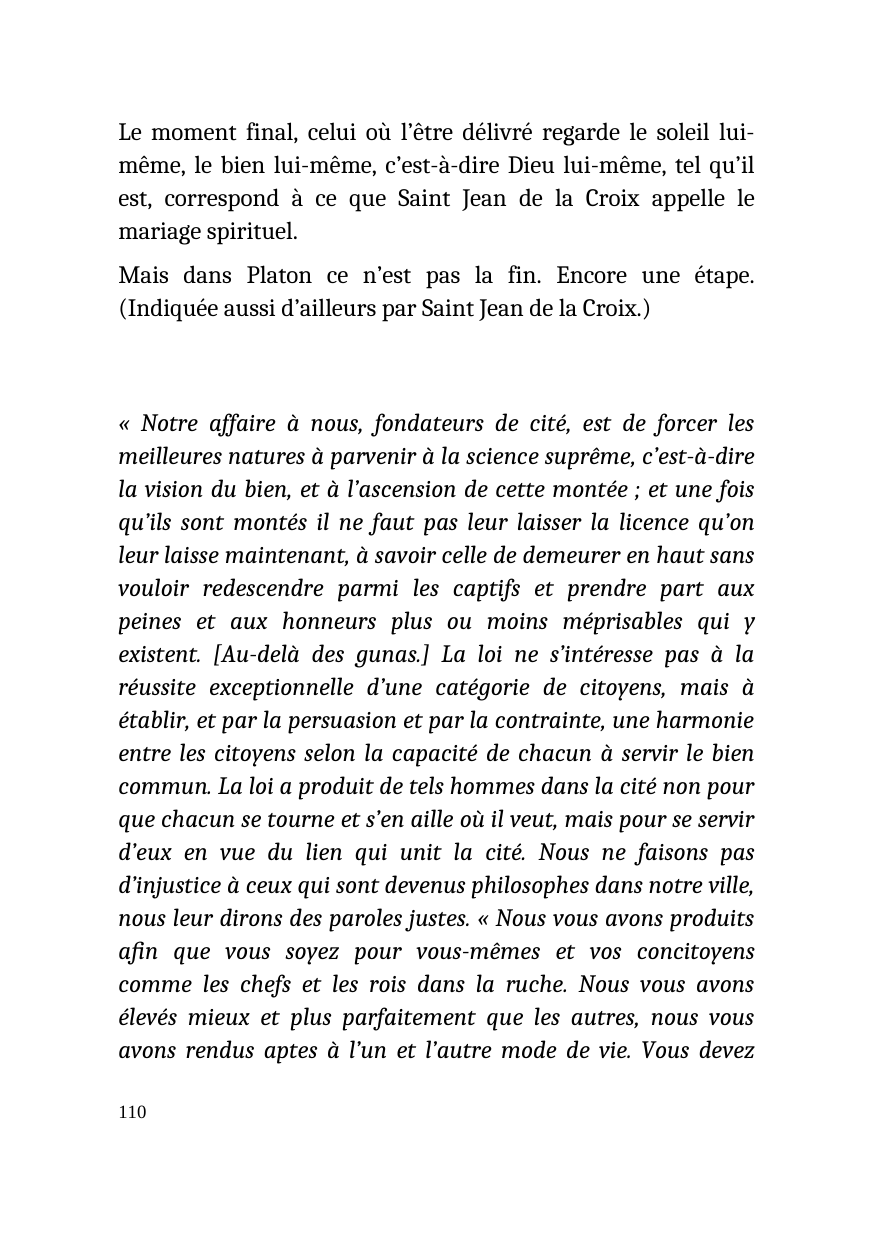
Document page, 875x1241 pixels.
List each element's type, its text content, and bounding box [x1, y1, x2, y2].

text Le moment final, celui où l’être délivré regarde le soleil lui-même, le bien lui-même, c’est-à-dire Dieu lui-même, tel qu’il est, correspond à ce que Saint Jean de la Croix appelle le mariage spirituel. [118, 118, 756, 246]
text Mais dans Platon ce n’est pas la fin. Encore une étape. (Indiquée aussi d’ailleurs par Saint Jean de la Croix.) [118, 261, 756, 323]
text « Notre affaire à nous, fondateurs de cité, est de forcer les meilleures natures à parvenir à la science suprême, c’est-à-dire la vision du bien, et à l’ascension de cette montée ; et une fois qu’ils sont montés il ne faut pas leur laisser la licence qu’on leur laisse maintenant, à savoir celle de demeurer en haut sans vouloir redescendre parmi les captifs et prendre part aux peines et aux honneurs plus ou moins méprisables qui y existent. [Au-delà des gunas.] La loi ne s’intéresse pas à la réussite exceptionnelle d’une catégorie de citoyens, mais à établir, et par la persuasion et par la contrainte, une harmonie entre les citoyens selon la capacité de chacun à servir le bien commun. La loi a produit de tels hommes dans la cité non pour que chacun se tourne et s’en aille où il veut, mais pour se servir d’eux en vue du lien qui unit la cité. Nous ne faisons pas d’injustice à ceux qui sont devenus philosophes dans notre ville, nous leur dirons des paroles justes. « Nous vous avons produits afin que vous soyez pour vous-mêmes et vos concitoyens comme les chefs et les rois dans la ruche. Nous vous avons élevés mieux et plus parfaitement que les autres, nous vous avons rendus aptes à l’un et l’autre mode de vie. Vous devez [118, 409, 756, 1065]
